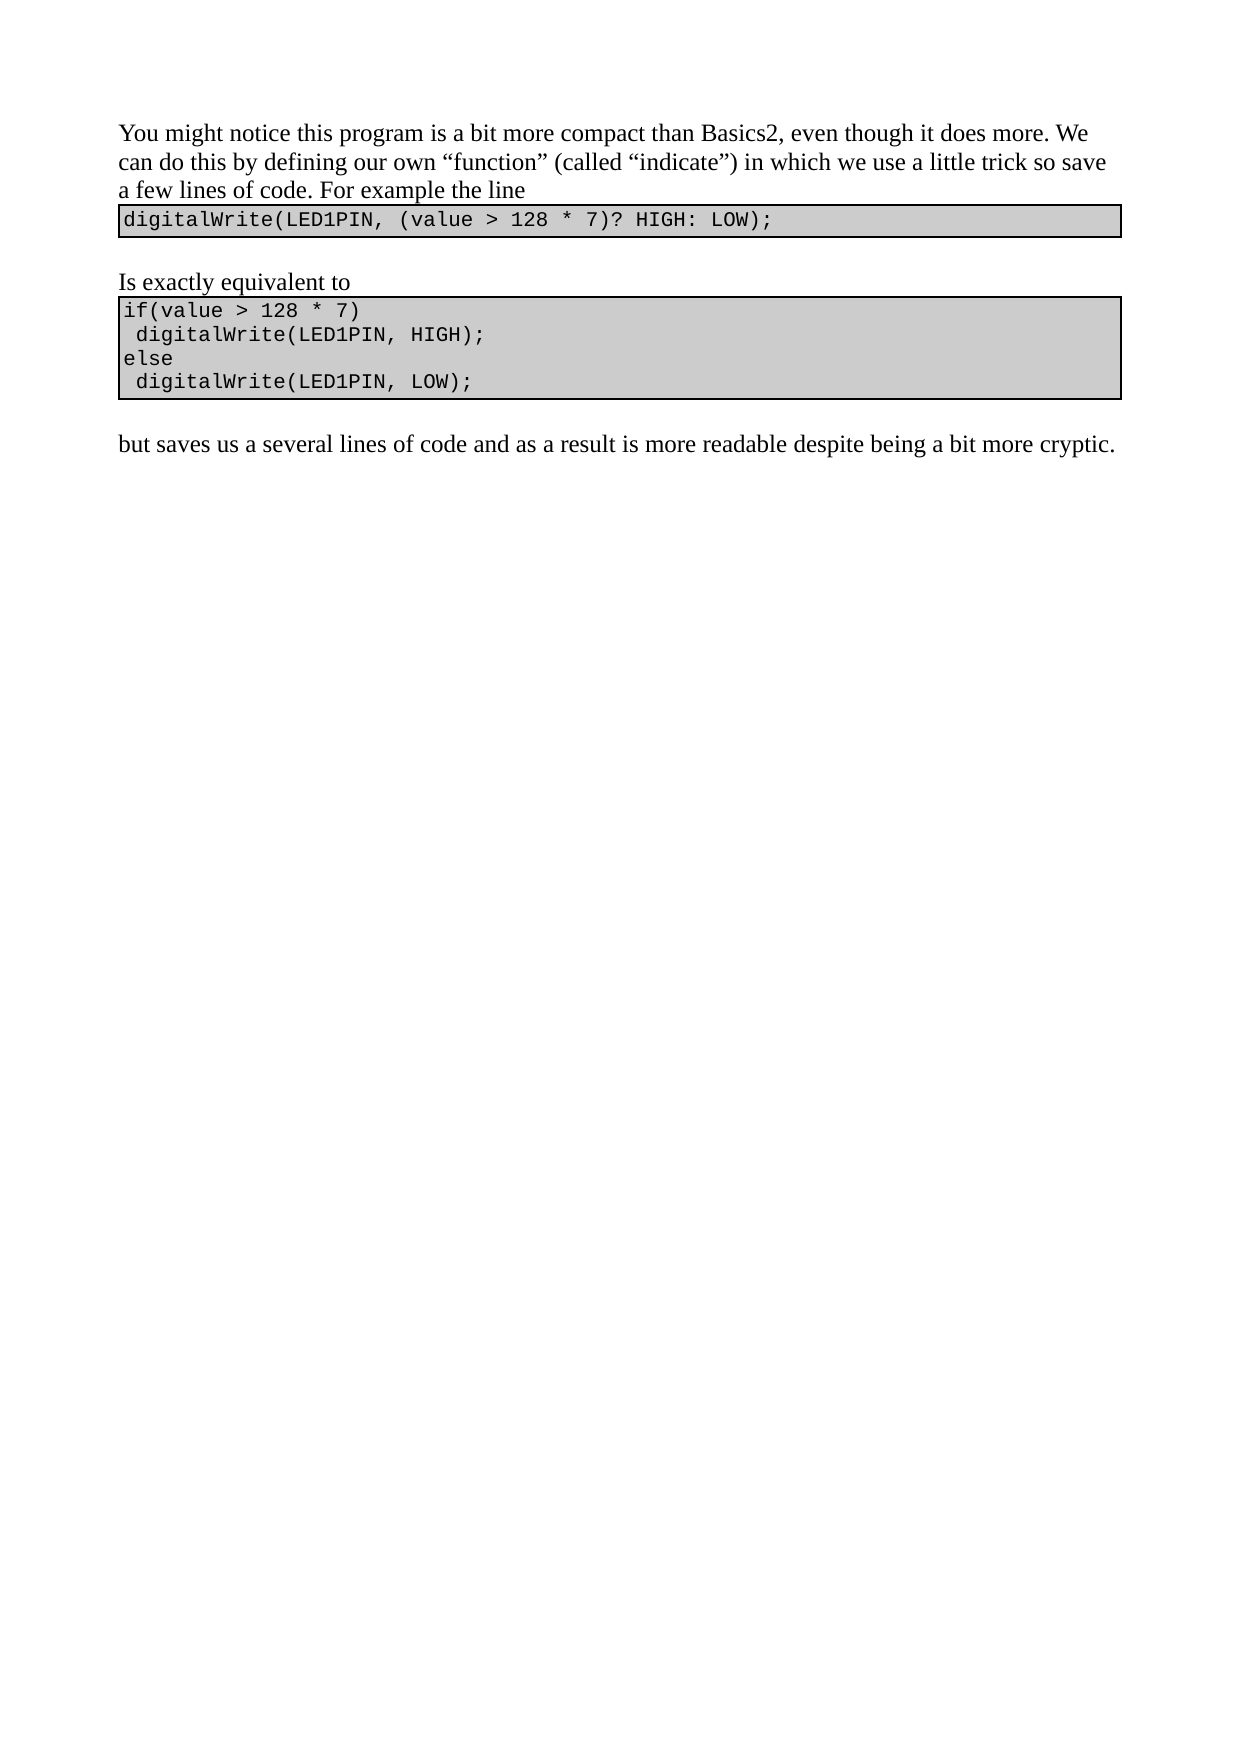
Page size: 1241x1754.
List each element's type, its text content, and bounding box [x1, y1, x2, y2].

text You might notice this program is a bit more compact than Basics2, even though it does more. We can do this by defining our own “function” (called “indicate”) in which we use a little trick so save a few lines of code. For example the line [118, 118, 1122, 204]
text but saves us a several lines of code and as a result is more readable despite being a bit more cryptic. [118, 429, 1122, 458]
text else [120, 343, 1120, 366]
text digitalWrite(LED1PIN, LOW); [120, 366, 1120, 398]
text digitalWrite(LED1PIN, (value > 128 * 7)? HIGH: LOW); [120, 206, 1120, 236]
text digitalWrite(LED1PIN, HIGH); [120, 319, 1120, 343]
text Is exactly equivalent to [118, 267, 1122, 296]
text if(value > 128 * 7) [120, 298, 1120, 319]
